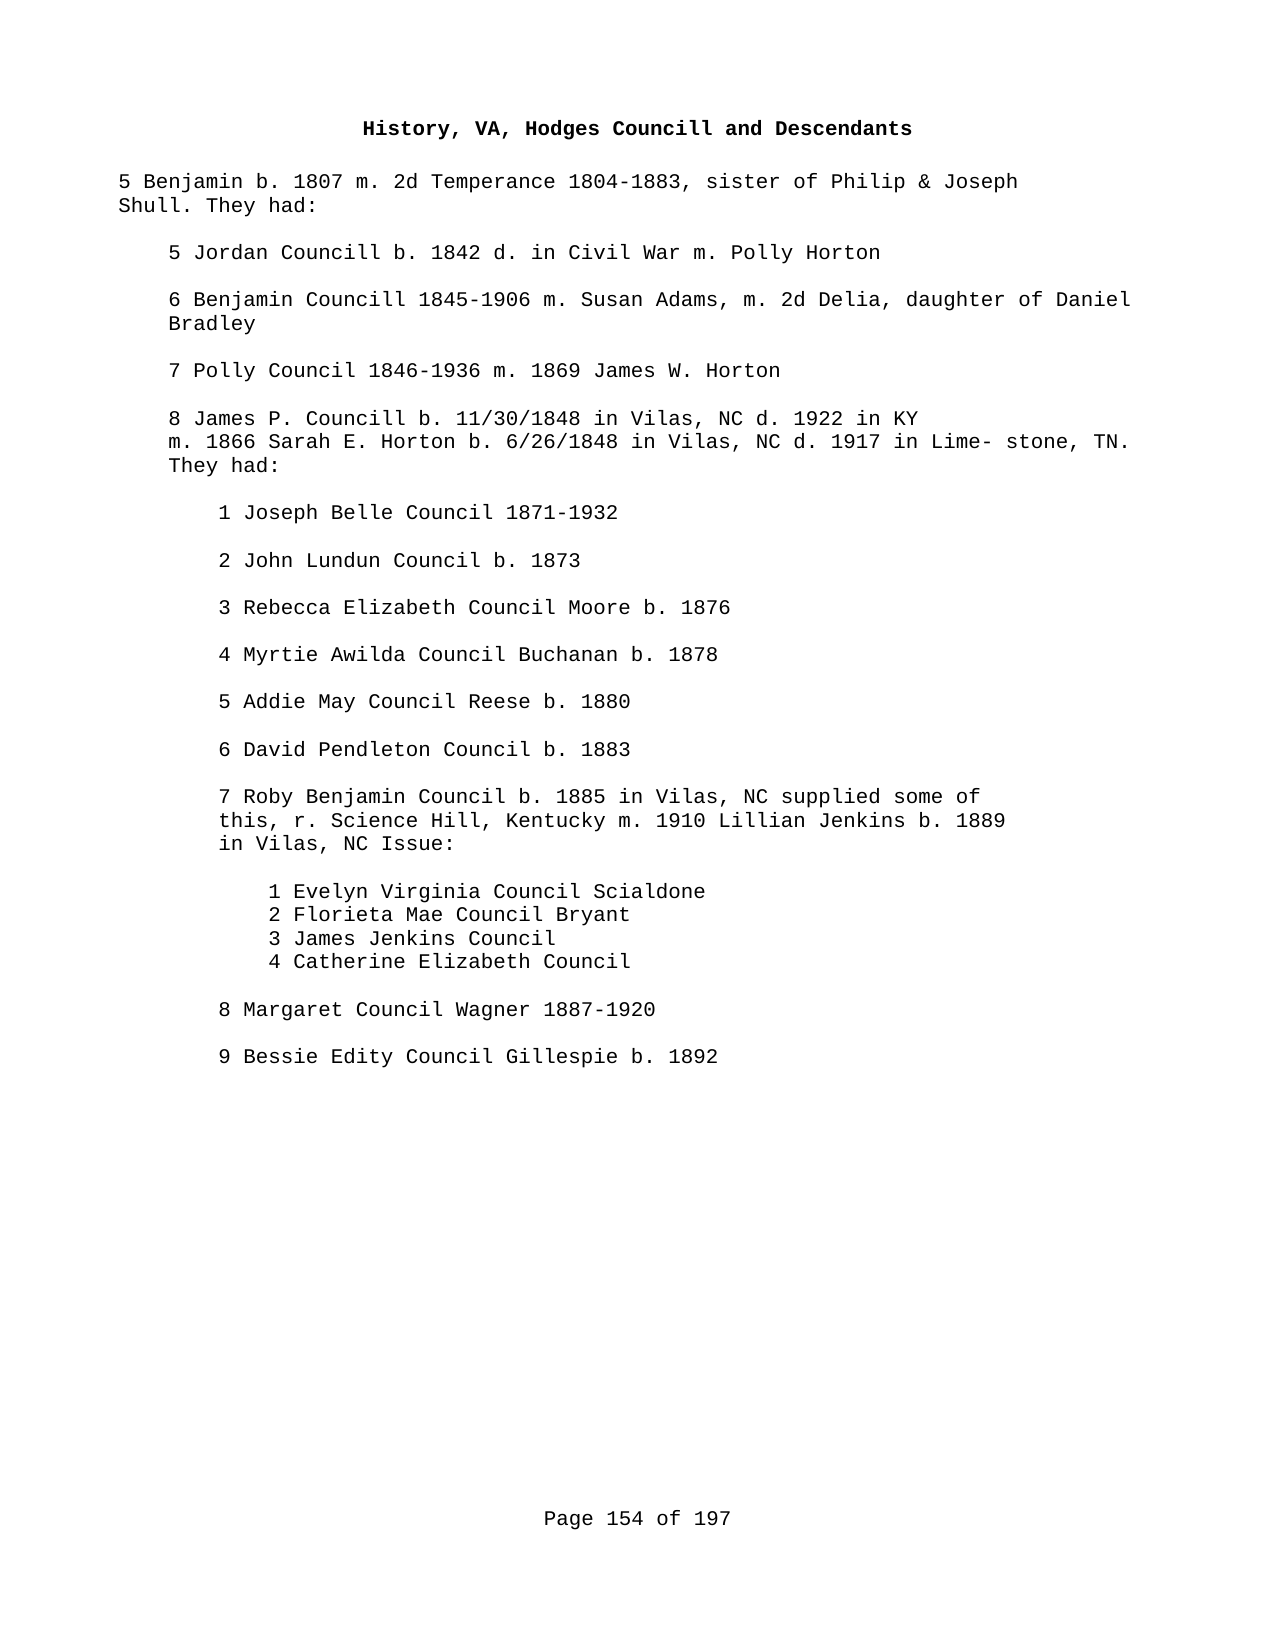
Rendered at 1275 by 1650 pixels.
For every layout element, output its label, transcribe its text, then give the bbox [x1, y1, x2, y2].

text in Vilas, NC Issue: [118, 833, 1157, 857]
text this, r. Science Hill, Kentucky m. 1910 Lillian Jenkins b. 1889 [118, 810, 1157, 833]
text 2 John Lundun Council b. 1873 [118, 549, 1157, 573]
text 6 Benjamin Councill 1845-1906 m. Susan Adams, m. 2d Delia, daughter of Daniel [118, 289, 1157, 313]
text 5 Benjamin b. 1807 m. 2d Temperance 1804-1883, sister of Philip & Joseph [118, 171, 1157, 195]
text 2 Florieta Mae Council Bryant [118, 904, 1157, 928]
text Shull. They had: [118, 195, 1157, 218]
text 5 Addie May Council Reese b. 1880 [118, 691, 1157, 715]
text 4 Catherine Elizabeth Council [118, 952, 1157, 975]
text 8 Margaret Council Wagner 1887-1920 [118, 999, 1157, 1022]
text 3 James Jenkins Council [118, 928, 1157, 952]
text They had: [118, 455, 1157, 479]
text 3 Rebecca Elizabeth Council Moore b. 1876 [118, 597, 1157, 621]
text 8 James P. Councill b. 11/30/1848 in Vilas, NC d. 1922 in KY [118, 408, 1157, 431]
text Bradley [118, 313, 1157, 337]
text 1 Joseph Belle Council 1871-1932 [118, 502, 1157, 526]
text 9 Bessie Edity Council Gillespie b. 1892 [118, 1046, 1157, 1070]
text 4 Myrtie Awilda Council Buchanan b. 1878 [118, 644, 1157, 668]
text 1 Evelyn Virginia Council Scialdone [118, 881, 1157, 904]
text 7 Polly Council 1846-1936 m. 1869 James W. Horton [118, 360, 1157, 384]
text 6 David Pendleton Council b. 1883 [118, 739, 1157, 762]
text 5 Jordan Councill b. 1842 d. in Civil War m. Polly Horton [118, 242, 1157, 266]
text m. 1866 Sarah E. Horton b. 6/26/1848 in Vilas, NC d. 1917 in Lime- stone, TN. [118, 431, 1157, 455]
text 7 Roby Benjamin Council b. 1885 in Vilas, NC supplied some of [118, 786, 1157, 810]
